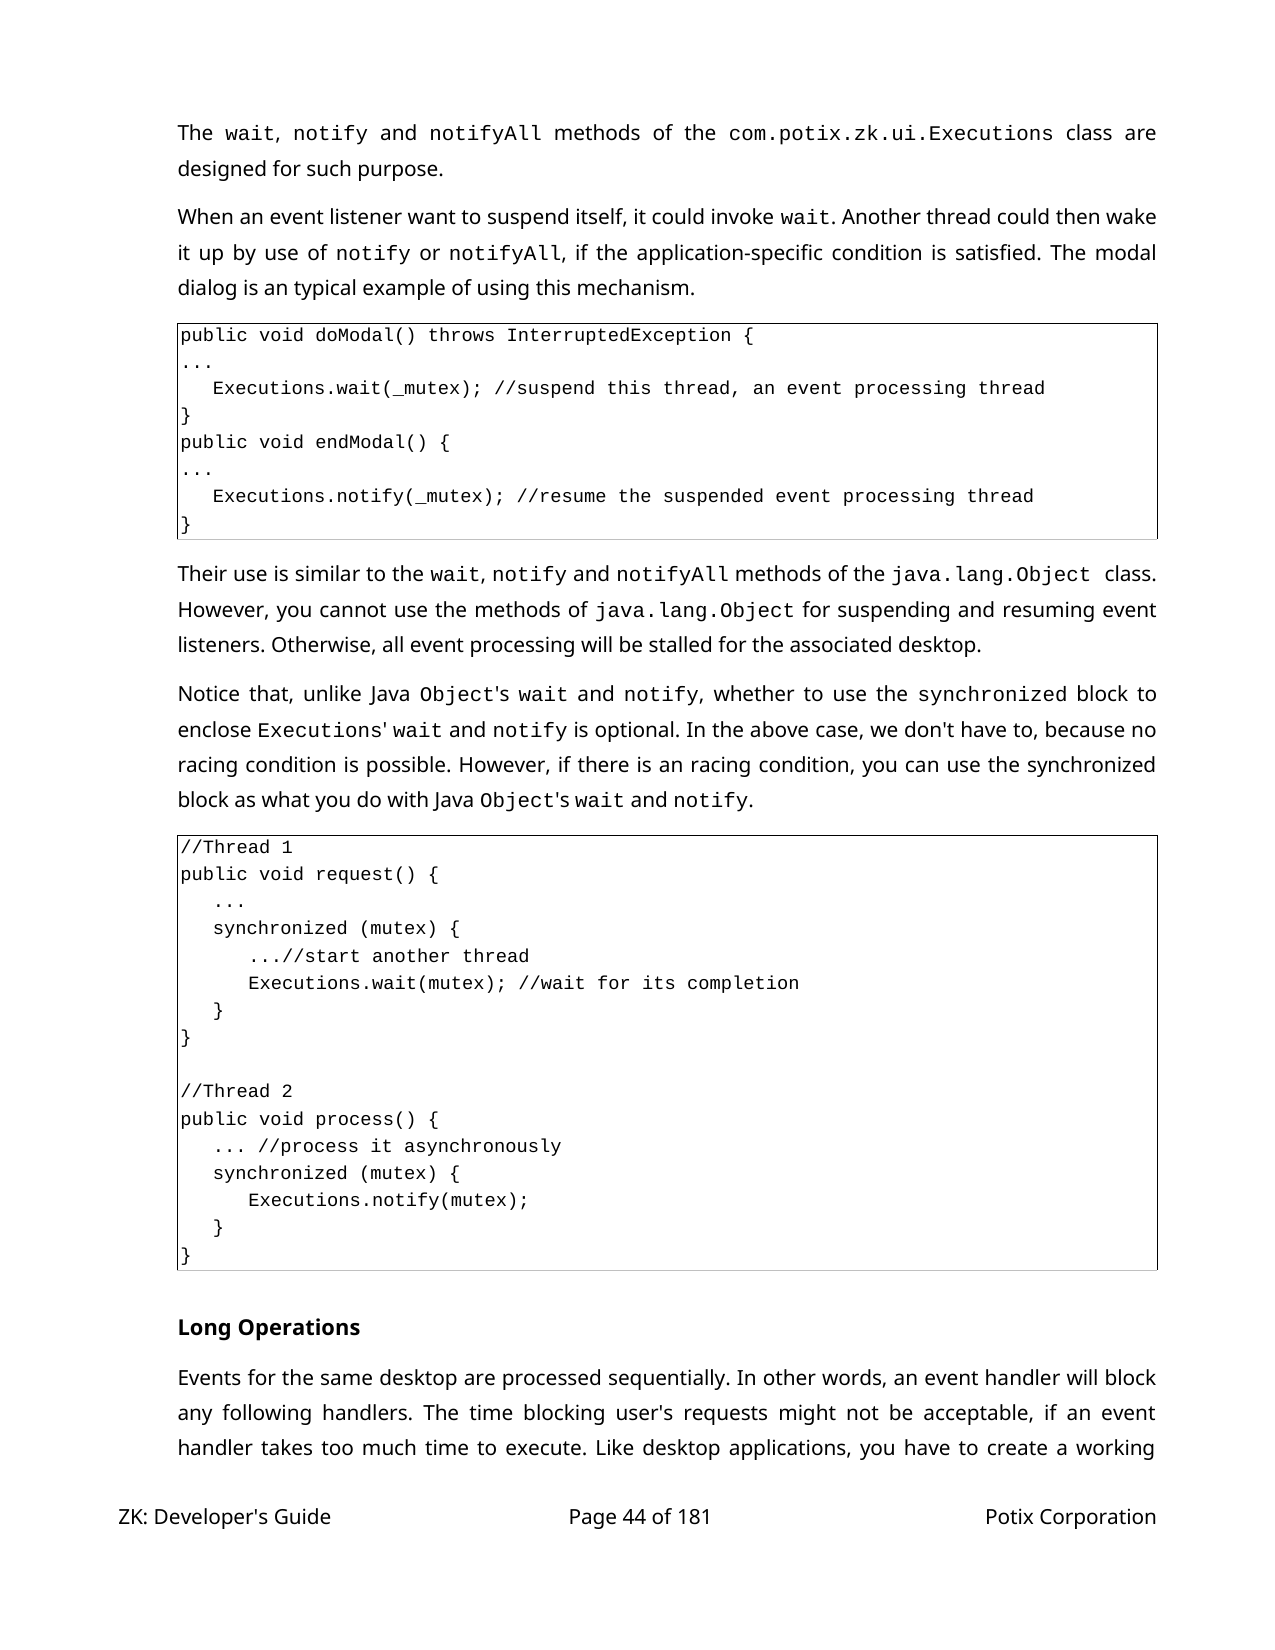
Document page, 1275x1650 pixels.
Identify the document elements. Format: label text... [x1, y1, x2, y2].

text public void request() { [178, 862, 1157, 886]
text public void process() { [178, 1107, 1157, 1131]
text ... [178, 457, 1157, 481]
text public void endModal() { [178, 430, 1157, 454]
text ... //process it asynchronously [178, 1134, 1157, 1158]
text Events for the same desktop are processed sequentially. In other words, an event handler will block any following handlers. The time blocking user's requests might not be acceptable, if an event handler takes too much time to execute. Like desktop applications, you have to create a working [177, 1363, 1157, 1462]
text Executions.notify(mutex); [178, 1188, 1157, 1212]
text //Thread 1 [178, 836, 1157, 859]
text Executions.wait(mutex); //wait for its completion [178, 971, 1157, 995]
text public void doModal() throws InterruptedException { [178, 324, 1157, 347]
text Executions.notify(_mutex); //resume the suspended event processing thread [178, 484, 1157, 508]
text } [178, 998, 1157, 1022]
text } [178, 1242, 1157, 1270]
text synchronized (mutex) { [178, 1161, 1157, 1185]
text synchronized (mutex) { [178, 916, 1157, 941]
text ... Executions.wait(_mutex); //suspend this thread, an event processing thread } [178, 349, 1157, 427]
text } [178, 1025, 1157, 1049]
text ... [178, 889, 1157, 913]
text } [178, 511, 1157, 539]
text } [178, 1215, 1157, 1239]
text //Thread 2 [178, 1079, 1157, 1104]
text Notice that, unlike Java Object's wait and notify, whether to use the synchronized block to enclose Executions' wait and notify is optional. In the above case, we don't have to, because no racing condition is possible. However, if there is an racing condition, you can use the synchronized block as what you do with Java Object's wait and notify. [177, 679, 1157, 814]
text ...//start another thread [178, 943, 1157, 968]
subtitle Long Operations [177, 1312, 1157, 1342]
text The wait, notify and notifyAll methods of the com.potix.zk.ui.Executions class are designed for such purpose. [177, 118, 1157, 182]
text Their use is similar to the wait, notify and notifyAll methods of the java.lang.Object class. However, you cannot use the methods of java.lang.Object for suspending and resuming event listeners. Otherwise, all event processing will be stalled for the associated desktop. [177, 559, 1157, 659]
text When an event listener want to suspend itself, it could invoke wait. Another thread could then wake it up by use of notify or notifyAll, if the application-specific condition is satisfied. The modal dialog is an typical example of using this mechanism. [177, 202, 1157, 302]
